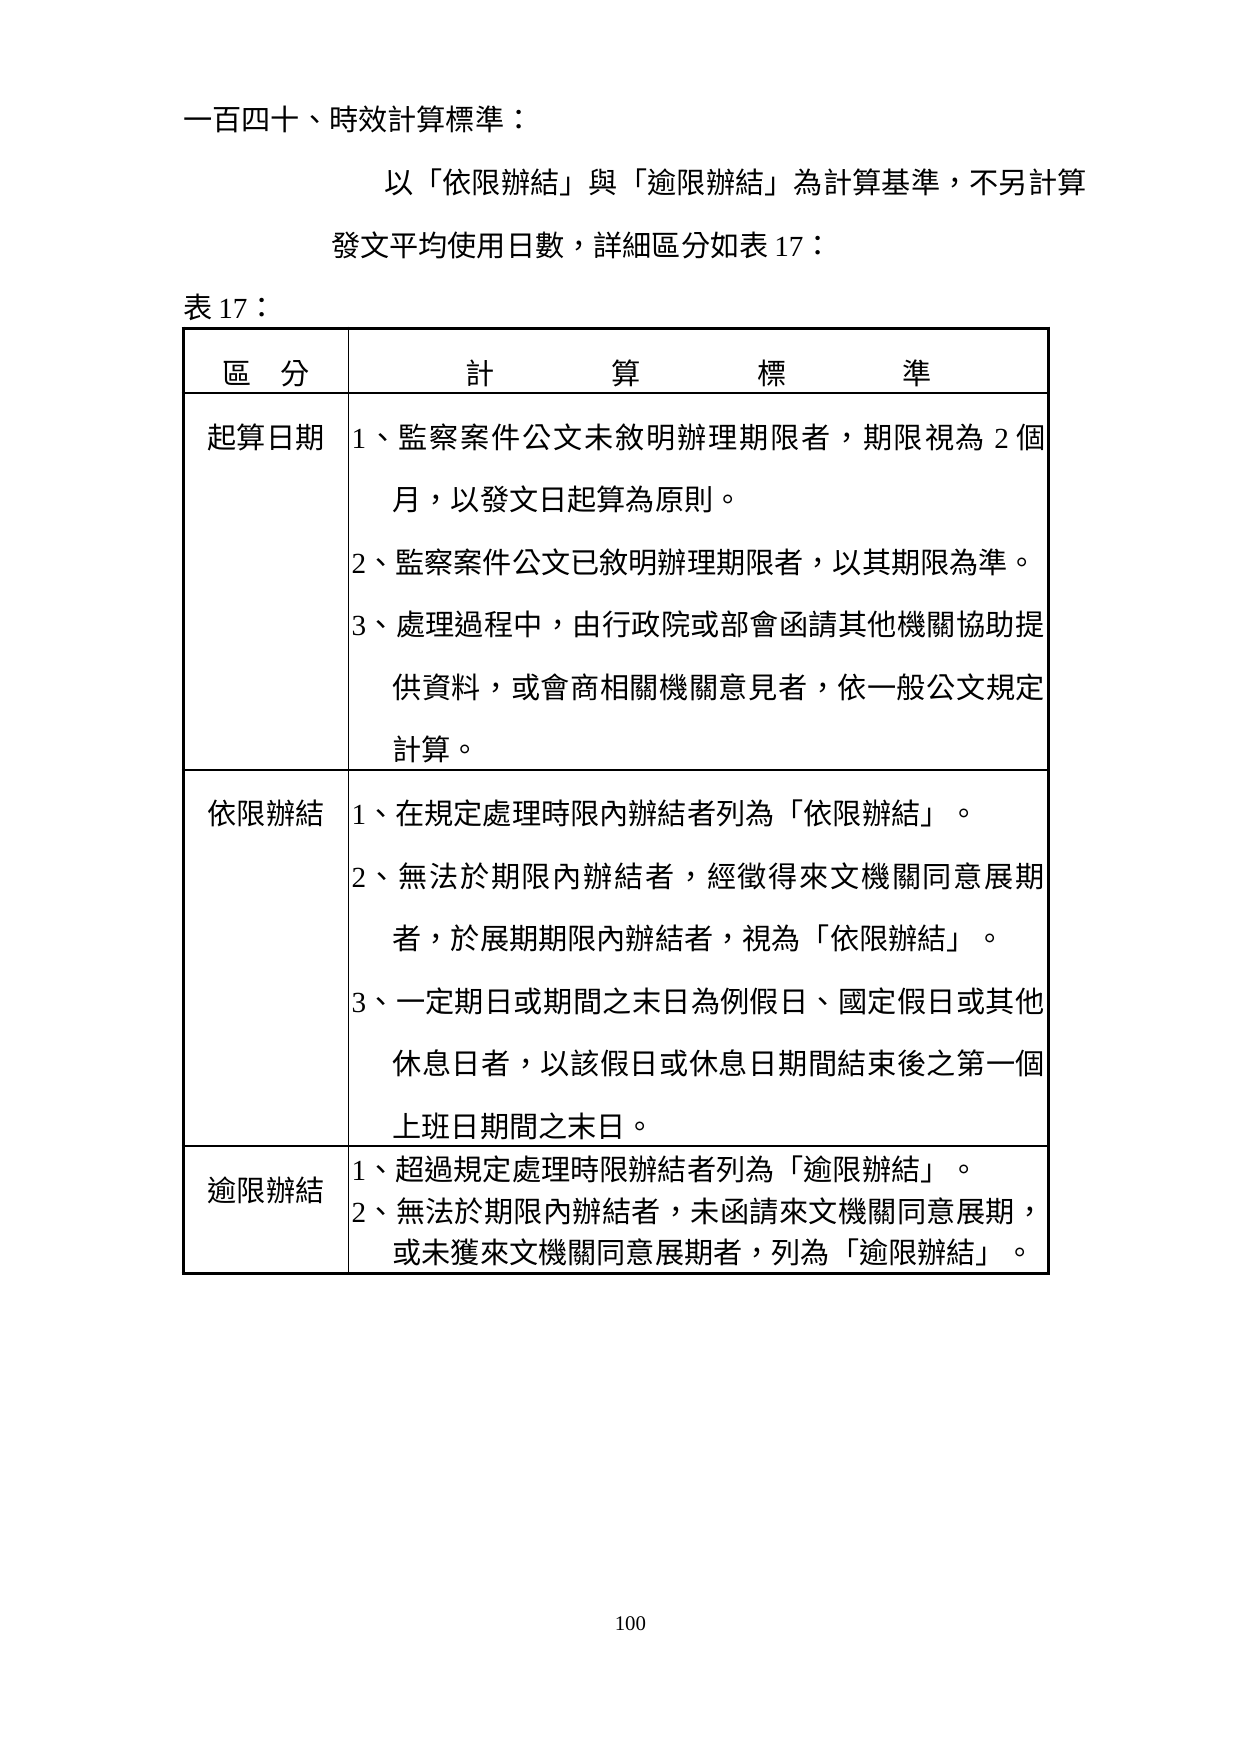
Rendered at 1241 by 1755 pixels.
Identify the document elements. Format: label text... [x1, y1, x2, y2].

table_cell 1、在規定處理時限內辦結者列為「依限辦結」。 2、無法於期限內辦結者，經徵得來文機關同意展期者，於展期期限內辦結者，視為「依限辦結」。 3、一定期日或期間之末日為例假日、國定假日或其他休息日者，以該假日或休息日期間結束後之第一個上班日期間之末日。 [349, 771, 1047, 1145]
table_cell 逾限辦結 [185, 1147, 348, 1272]
table_cell 1、監察案件公文未敘明辦理期限者，期限視為2個月，以發文日起算為原則。 2、監察案件公文已敘明辦理期限者，以其期限為準。 3、處理過程中，由行政院或部會函請其他機關協助提供資料，或會商相關機關意見者，依一般公文規定計算。 [349, 394, 1047, 769]
table_header 計 算 標 準 [349, 330, 1047, 392]
table_cell 依限辦結 [185, 771, 348, 1145]
table_cell 1、超過規定處理時限辦結者列為「逾限辦結」。 2、無法於期限內辦結者，未函請來文機關同意展期，或未獲來文機關同意展期者，列為「逾限辦結」。 [349, 1147, 1047, 1272]
text 表17： [183, 264, 1087, 327]
text 一百四十、時效計算標準： [183, 97, 1087, 139]
table_header 區 分 [185, 330, 348, 392]
text 以「依限辦結」與「逾限辦結」為計算基準，不另計算發文平均使用日數，詳細區分如表17： [331, 139, 1087, 264]
table_cell 起算日期 [185, 394, 348, 769]
